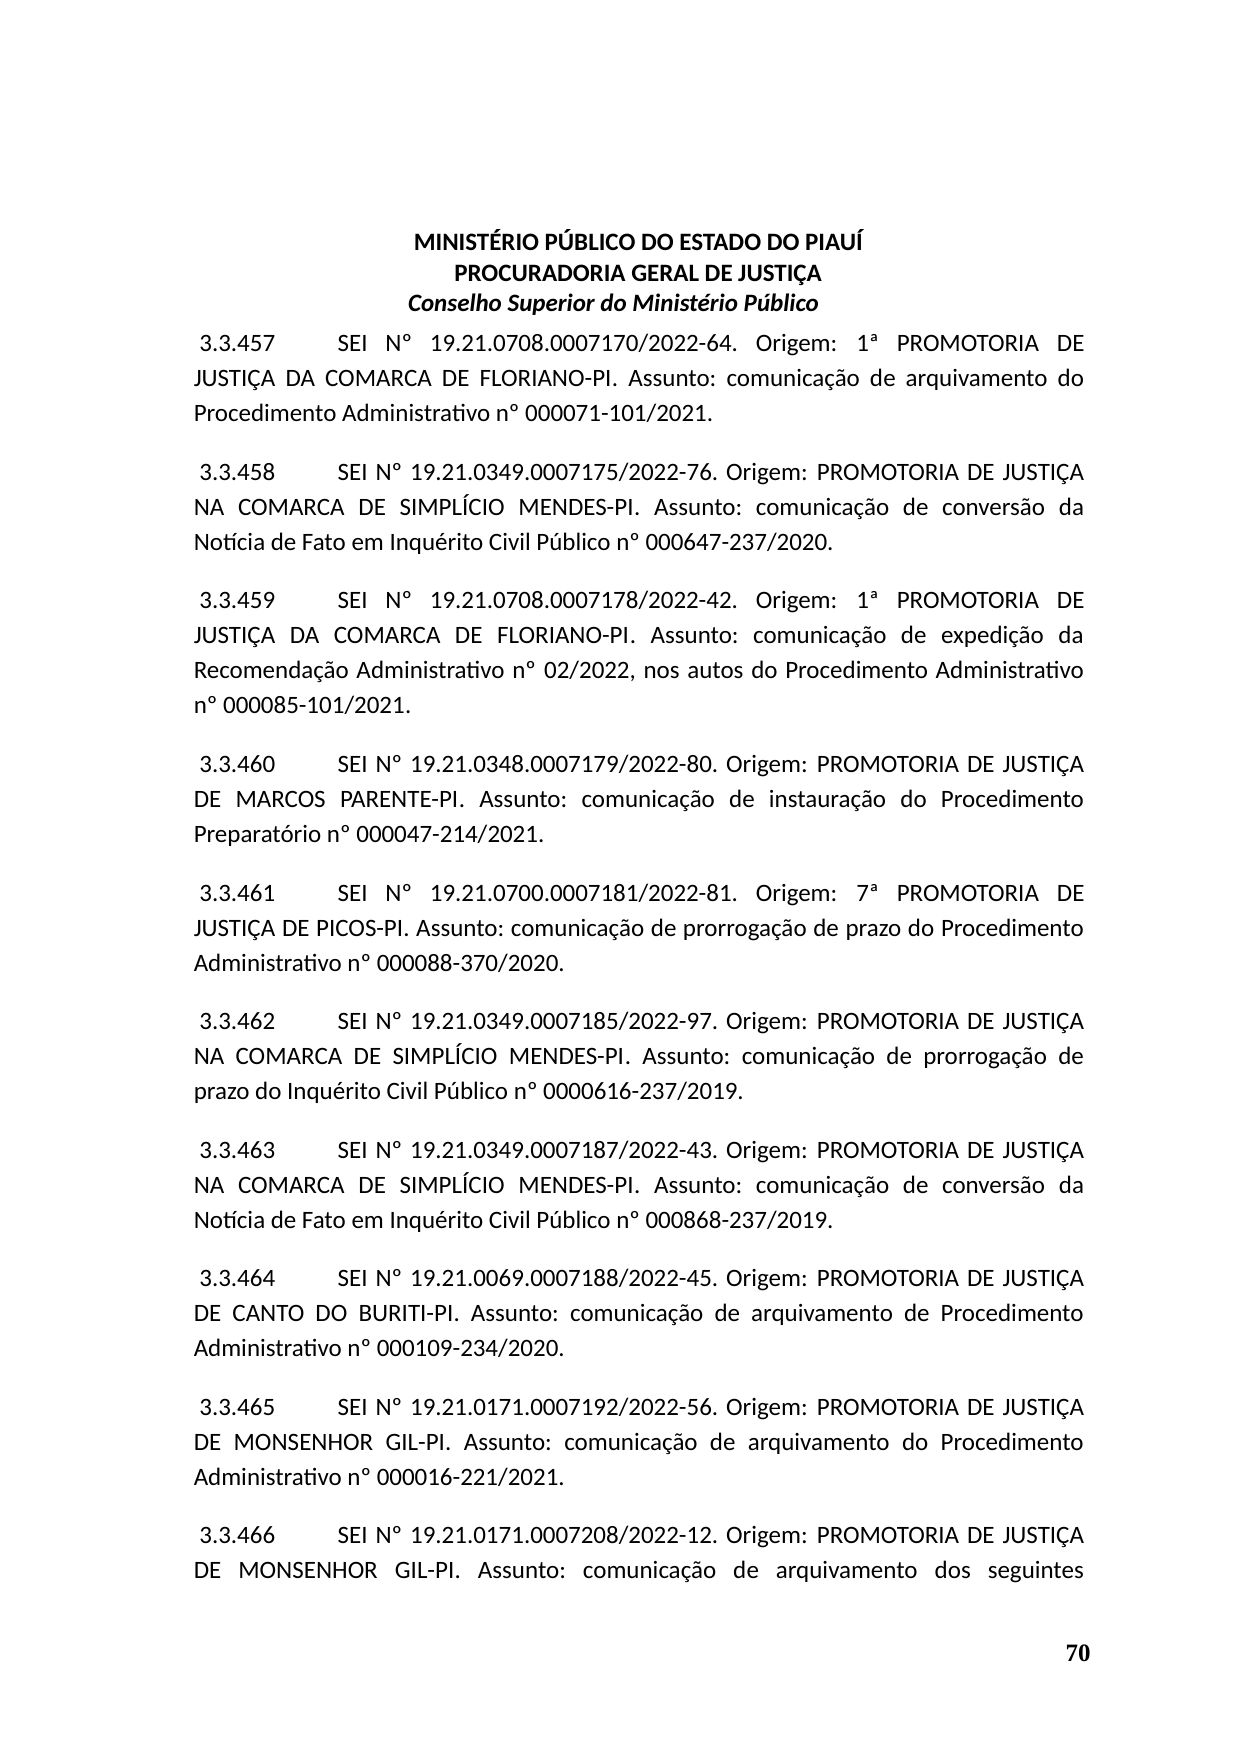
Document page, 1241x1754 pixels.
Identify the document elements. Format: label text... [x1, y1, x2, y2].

list SEI Nº 19.21.0349.0007187/2022-43. Origem: PROMOTORIA DE JUSTIÇA NA COMARCA DE SIMPLÍCIO MENDES-PI. Assunto: comunicação de conversão da Notícia de Fato em Inquérito Civil Público nº 000868-237/2019. [193, 1134, 1084, 1234]
list SEI Nº 19.21.0349.0007185/2022-97. Origem: PROMOTORIA DE JUSTIÇA NA COMARCA DE SIMPLÍCIO MENDES-PI. Assunto: comunicação de prorrogação de prazo do Inquérito Civil Público nº 0000616-237/2019. [193, 1005, 1084, 1106]
list SEI Nº 19.21.0348.0007179/2022-80. Origem: PROMOTORIA DE JUSTIÇA DE MARCOS PARENTE-PI. Assunto: comunicação de instauração do Procedimento Preparatório nº 000047-214/2021. [193, 748, 1084, 849]
list SEI Nº 19.21.0700.0007181/2022-81. Origem: 7ª PROMOTORIA DE JUSTIÇA DE PICOS-PI. Assunto: comunicação de prorrogação de prazo do Procedimento Administrativo nº 000088-370/2020. [193, 877, 1084, 977]
list SEI Nº 19.21.0171.0007192/2022-56. Origem: PROMOTORIA DE JUSTIÇA DE MONSENHOR GIL-PI. Assunto: comunicação de arquivamento do Procedimento Administrativo nº 000016-221/2021. [193, 1391, 1084, 1491]
list SEI Nº 19.21.0708.0007170/2022-64. Origem: 1ª PROMOTORIA DE JUSTIÇA DA COMARCA DE FLORIANO-PI. Assunto: comunicação de arquivamento do Procedimento Administrativo nº 000071-101/2021. [193, 327, 1084, 428]
list SEI Nº 19.21.0171.0007208/2022-12. Origem: PROMOTORIA DE JUSTIÇA DE MONSENHOR GIL-PI. Assunto: comunicação de arquivamento dos seguintes [193, 1519, 1084, 1585]
list SEI Nº 19.21.0708.0007178/2022-42. Origem: 1ª PROMOTORIA DE JUSTIÇA DA COMARCA DE FLORIANO-PI. Assunto: comunicação de expedição da Recomendação Administrativo nº 02/2022, nos autos do Procedimento Administrativo nº 000085-101/2021. [193, 584, 1084, 720]
list SEI Nº 19.21.0349.0007175/2022-76. Origem: PROMOTORIA DE JUSTIÇA NA COMARCA DE SIMPLÍCIO MENDES-PI. Assunto: comunicação de conversão da Notícia de Fato em Inquérito Civil Público nº 000647-237/2020. [193, 456, 1084, 557]
list SEI Nº 19.21.0069.0007188/2022-45. Origem: PROMOTORIA DE JUSTIÇA DE CANTO DO BURITI-PI. Assunto: comunicação de arquivamento de Procedimento Administrativo nº 000109-234/2020. [193, 1262, 1084, 1363]
